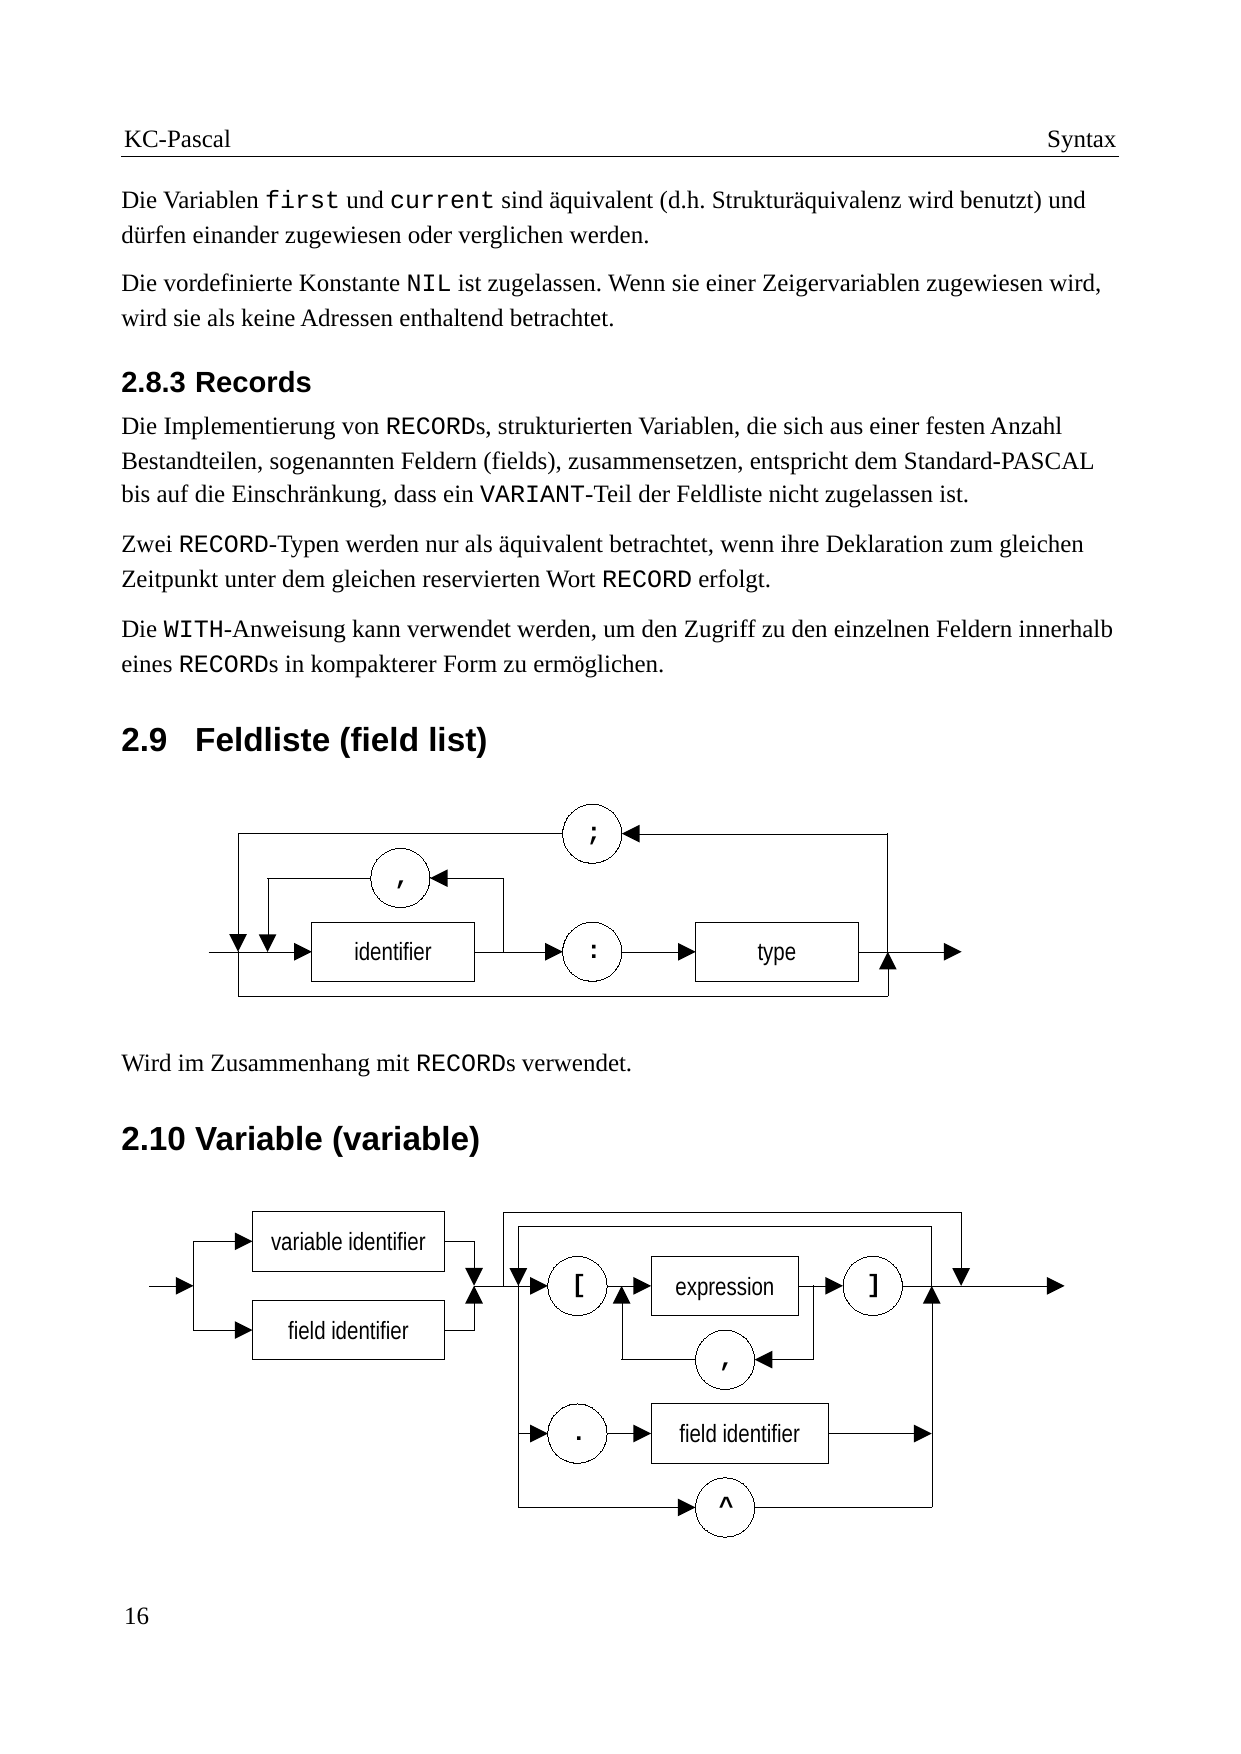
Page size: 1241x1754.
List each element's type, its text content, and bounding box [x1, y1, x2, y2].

text Zwei RECORD-Typen werden nur als äquivalent betrachtet, wenn ihre Deklaration zum gleichen Zeitpunkt unter dem gleichen reservierten Wort RECORD erfolgt. [121, 529, 1119, 595]
subtitle Records [121, 365, 1119, 399]
subtitle Feldliste (field list) [121, 720, 1119, 759]
text Die Implementierung von RECORDs, strukturierten Variablen, die sich aus einer festen Anzahl Bestandteilen, sogenannten Feldern (fields), zusammensetzen, entspricht dem Standard-PASCAL bis auf die Einschränkung, dass ein VARIANT-Teil der Feldliste nicht zugelassen ist. [121, 411, 1119, 510]
subtitle Variable (variable) [121, 1119, 1119, 1157]
text Die Variablen first und current sind äquivalent (d.h. Strukturäquivalenz wird benutzt) und dürfen einander zugewiesen oder verglichen werden. [121, 185, 1119, 249]
text Wird im Zusammenhang mit RECORDs verwendet. [121, 1048, 1119, 1079]
text Die WITH-Anweisung kann verwendet werden, um den Zugriff zu den einzelnen Feldern innerhalb eines RECORDs in kompakterer Form zu ermöglichen. [121, 614, 1119, 680]
text Die vordefinierte Konstante NIL ist zugelassen. Wenn sie einer Zeigervariablen zugewiesen wird, wird sie als keine Adressen enthaltend betrachtet. [121, 268, 1119, 332]
